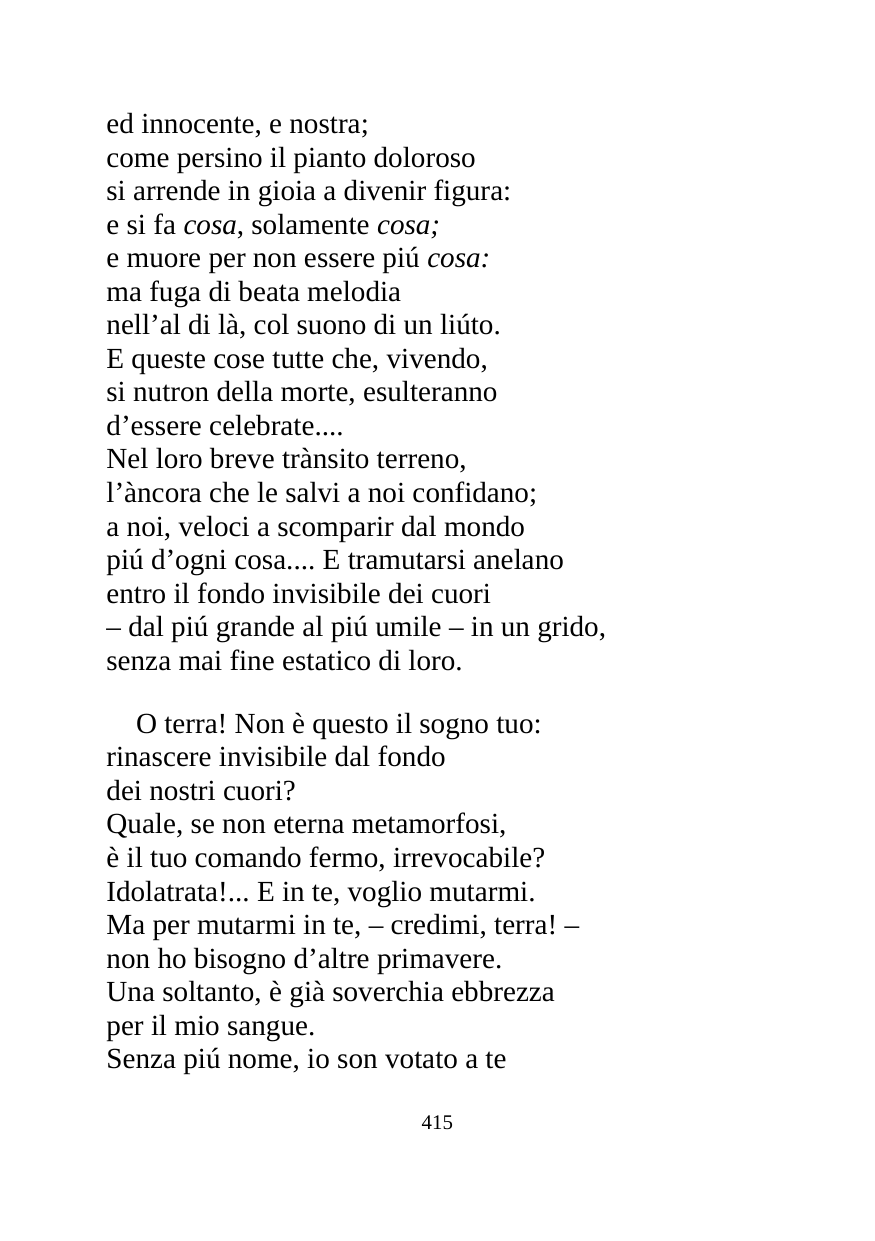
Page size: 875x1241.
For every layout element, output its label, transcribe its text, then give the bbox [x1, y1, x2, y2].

text O terra! Non è questo il sogno tuo: rinascere invisibile dal fondo dei nostri cuori? Quale, se non eterna metamorfosi, è il tuo comando fermo, irrevocabile? Idolatrata!... E in te, voglio mutarmi. Ma per mutarmi in te, – credimi, terra! – non ho bisogno d’altre primavere. Una soltanto, è già soverchia ebbrezza per il mio sangue. Senza piú nome, io son votato a te [106, 706, 768, 1075]
text ed innocente, e nostra; come persino il pianto doloroso si arrende in gioia a divenir figura: e si fa cosa, solamente cosa; e muore per non essere piú cosa: ma fuga di beata melodia nell’al di là, col suono di un liúto. E queste cose tutte che, vivendo, si nutron della morte, esulteranno d’essere celebrate.... Nel loro breve trànsito terreno, l’àncora che le salvi a noi confidano; a noi, veloci a scomparir dal mondo piú d’ogni cosa.... E tramutarsi anelano entro il fondo invisibile dei cuori – dal piú grande al piú umile – in un grido, senza mai fine estatico di loro. [106, 106, 768, 676]
